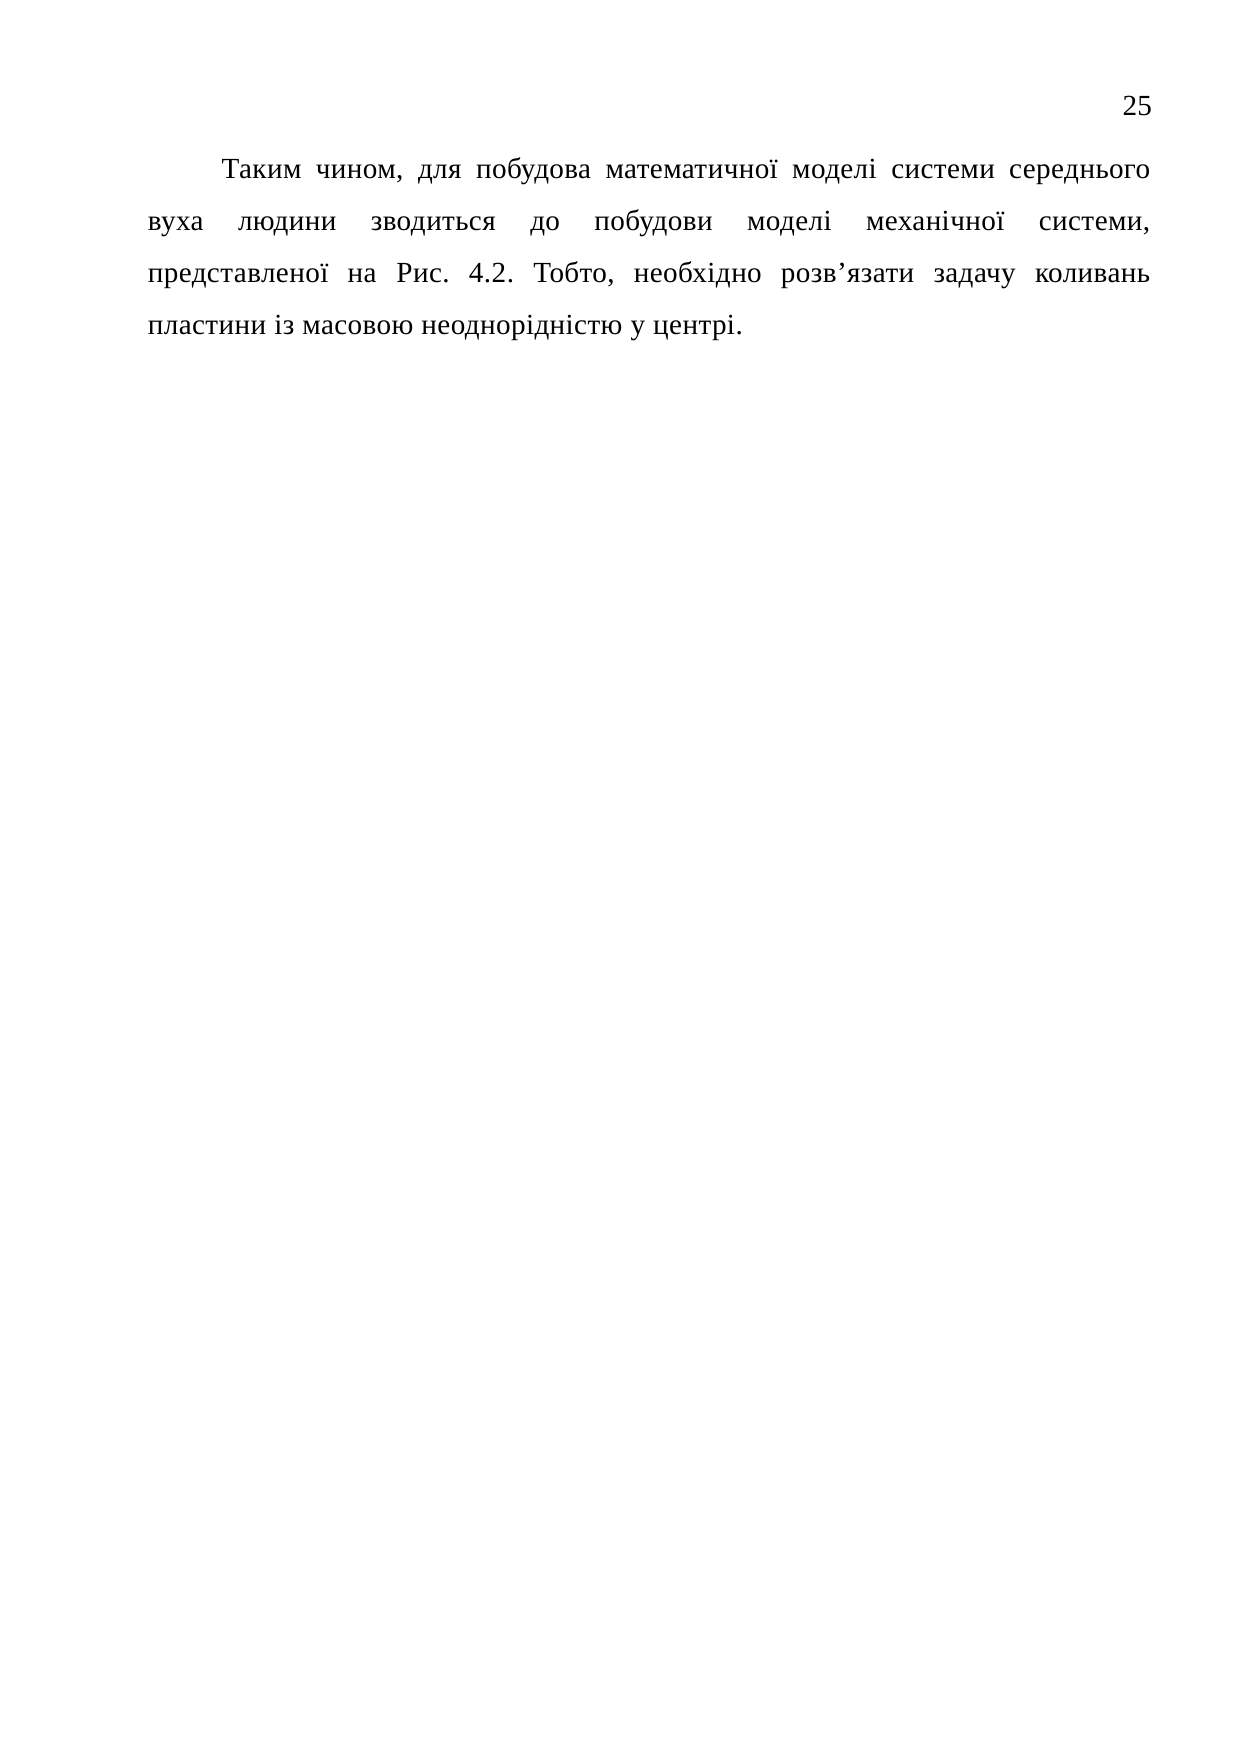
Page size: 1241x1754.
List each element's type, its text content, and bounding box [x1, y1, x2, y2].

text Таким чином, для побудова математичної моделі системи середнього вуха людини зводиться до побудови моделі механічної системи, представленої на Рис. 3.2. Тобто, необхідно розв’язати задачу коливань пластини із масовою неоднорідністю у центрі. [148, 152, 1152, 341]
